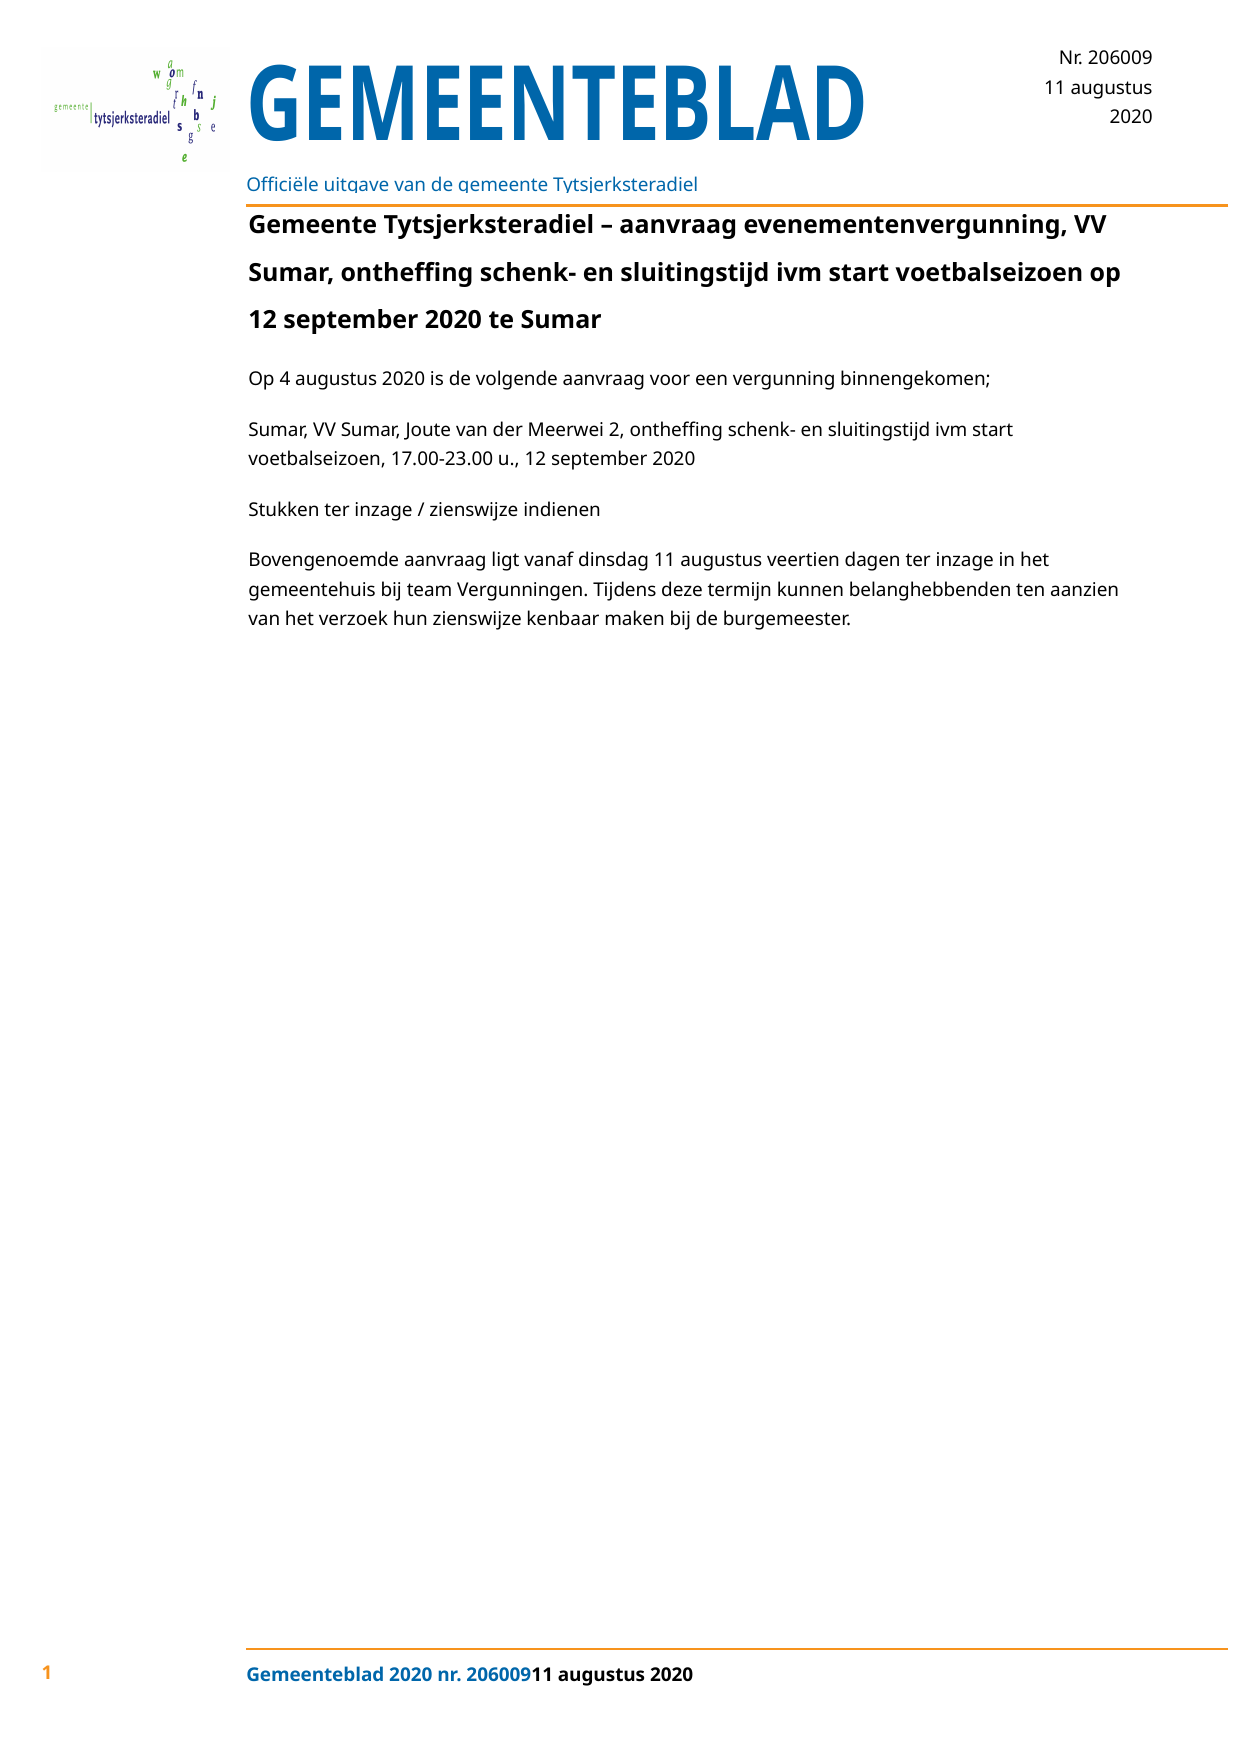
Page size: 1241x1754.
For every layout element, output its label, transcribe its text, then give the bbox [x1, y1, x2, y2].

text Gemeente Tytsjerksteradiel – aanvraag evenementenvergunning, VV Sumar, ontheffing schenk- en sluitingstijd ivm start voetbalseizoen op 12 september 2020 te Sumar [248, 207, 1152, 336]
text Stukken ter inzage / zienswijze indienen [248, 496, 1152, 522]
text Sumar, VV Sumar, Joute van der Meerwei 2, ontheffing schenk- en sluitingstijd ivm start voetbalseizoen, 17.00-23.00 u., 12 september 2020 [248, 416, 1152, 471]
picture [41, 47, 231, 172]
text Op 4 augustus 2020 is de volgende aanvraag voor een vergunning binnengekomen; [248, 366, 1152, 391]
text Bovengenoemde aanvraag ligt vanaf dinsdag 11 augustus veertien dagen ter inzage in het gemeentehuis bij team Vergunningen. Tijdens deze termijn kunnen belanghebbenden ten aanzien van het verzoek hun zienswijze kenbaar maken bij de burgemeester. [248, 546, 1152, 631]
